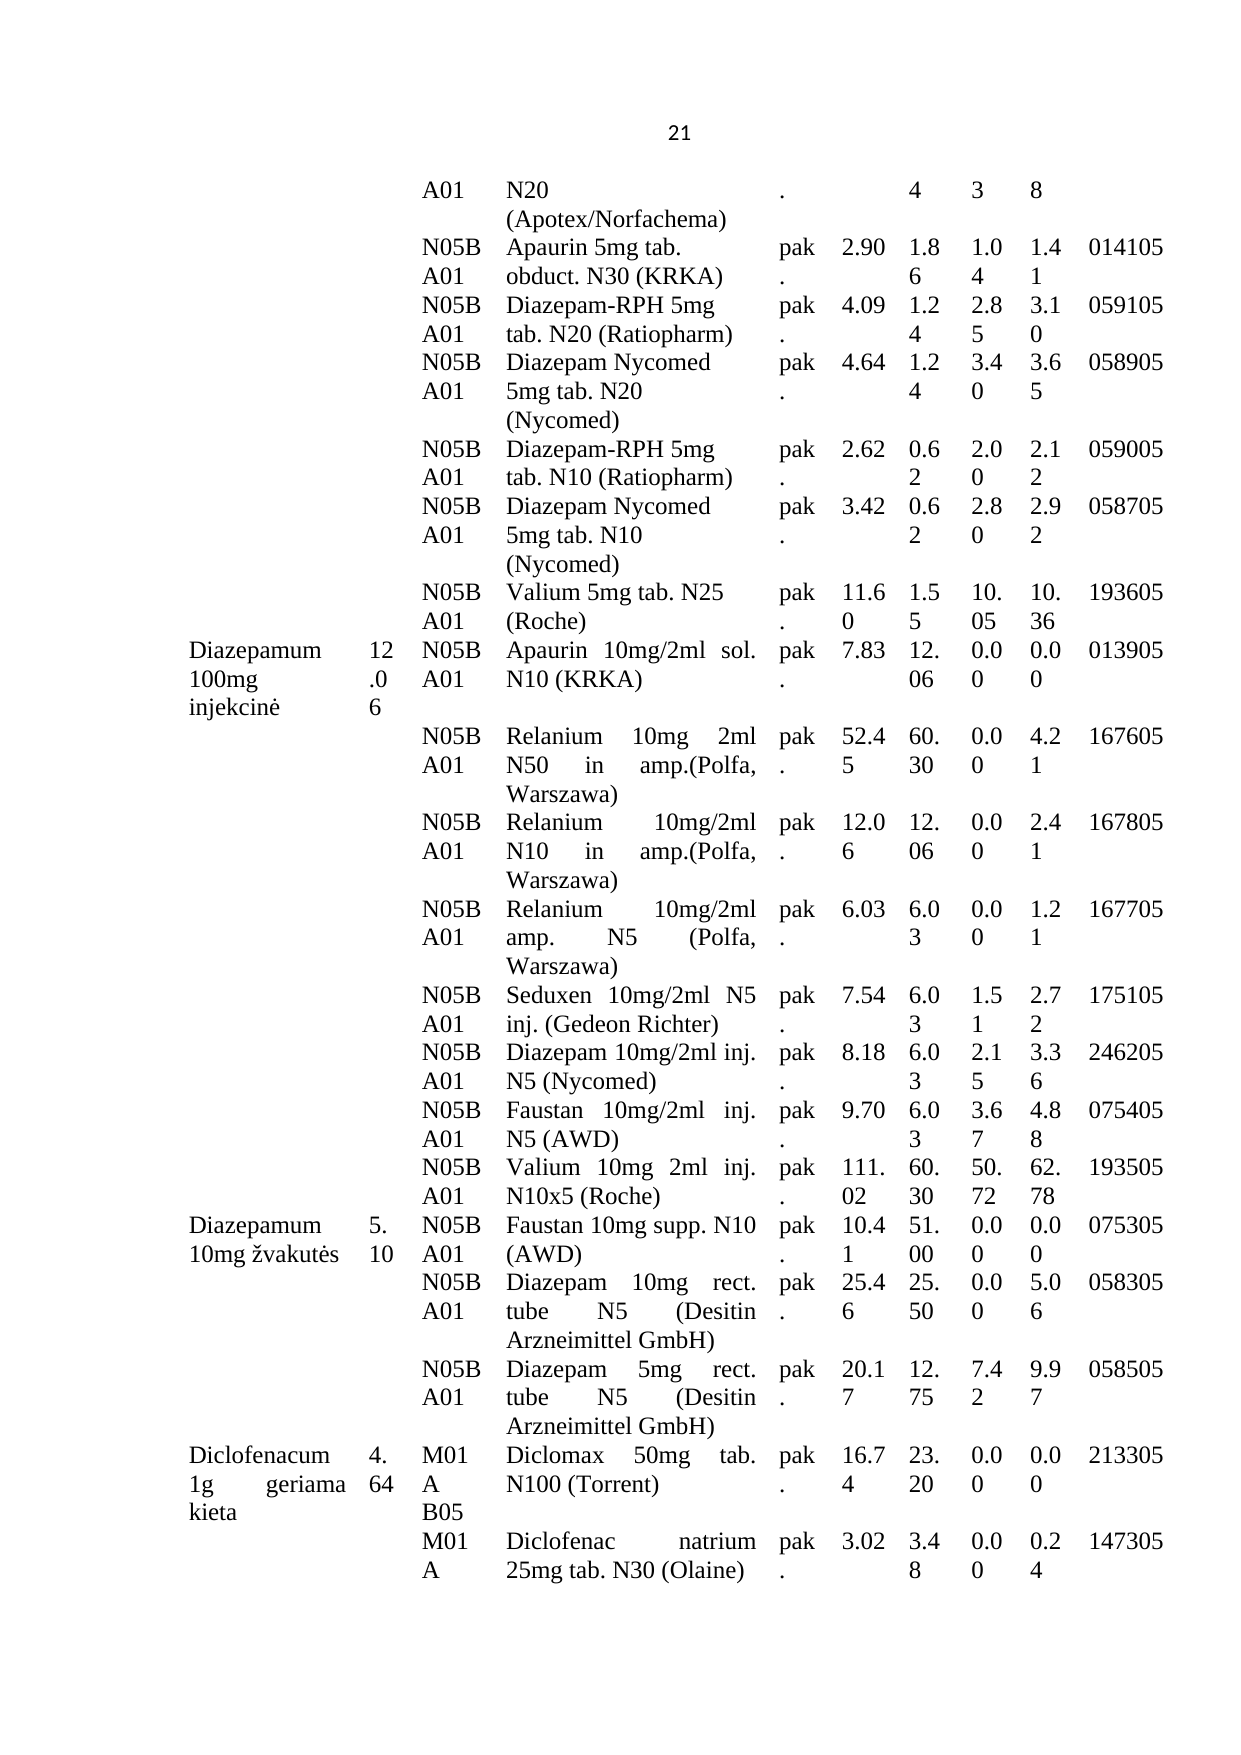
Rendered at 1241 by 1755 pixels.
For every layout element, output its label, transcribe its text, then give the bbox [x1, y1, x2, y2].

table_cell N05B A01 [410, 290, 494, 347]
table_cell pak. [768, 233, 830, 290]
table_cell N05B A01 [410, 434, 494, 491]
table_cell N05B A01 [410, 233, 494, 290]
table_cell 0.00 [960, 635, 1018, 721]
table_cell 3.42 [830, 491, 897, 577]
table_cell [357, 175, 410, 232]
table_cell Diclofenac natrium 25mg tab. N30 (Olaine) [495, 1526, 768, 1584]
table_cell Seduxen 10mg/2ml N5 inj. (Gedeon Richter) [495, 980, 768, 1037]
table_cell 0.00 [960, 721, 1018, 807]
table_cell pak. [768, 808, 830, 894]
table_cell 12.06 [357, 635, 410, 721]
table_cell 175105 [1077, 980, 1181, 1037]
table_cell [357, 1268, 410, 1354]
table_cell 013905 [1077, 635, 1181, 721]
table_cell N05B A01 [410, 894, 494, 980]
table_cell 075305 [1077, 1210, 1181, 1267]
table_cell 193505 [1077, 1153, 1181, 1210]
table_cell 058305 [1077, 1268, 1181, 1354]
table_cell [357, 894, 410, 980]
table_cell Relanium 10mg/2ml amp. N5 (Polfa, Warszawa) [495, 894, 768, 980]
table_cell [177, 233, 357, 290]
table_cell 12.75 [897, 1354, 960, 1440]
table_cell pak. [768, 1440, 830, 1526]
table_cell [357, 1153, 410, 1210]
table_cell 12.06 [897, 808, 960, 894]
table_cell 7.54 [830, 980, 897, 1037]
table_cell [177, 894, 357, 980]
table_cell 1.24 [897, 348, 960, 434]
table_cell Diazepam-RPH 5mg tab. N20 (Ratiopharm) [495, 290, 768, 347]
table_cell Valium 10mg 2ml inj. N10x5 (Roche) [495, 1153, 768, 1210]
table_cell Diclofenacum 1g geriama kieta [177, 1440, 357, 1526]
table_cell 7.42 [960, 1354, 1018, 1440]
table_cell Faustan 10mg supp. N10 (AWD) [495, 1210, 768, 1267]
table_cell 0.00 [1019, 1440, 1077, 1526]
table_cell [177, 1038, 357, 1095]
table_cell 60.30 [897, 1153, 960, 1210]
table_cell Valium 5mg tab. N25 (Roche) [495, 578, 768, 635]
table_cell 0.00 [960, 1268, 1018, 1354]
table_cell [177, 175, 357, 232]
table_cell 0.00 [960, 1440, 1018, 1526]
table_cell [357, 1354, 410, 1440]
table_cell [357, 233, 410, 290]
table_cell pak. [768, 578, 830, 635]
table_cell pak. [768, 894, 830, 980]
table_cell 3 [960, 175, 1018, 232]
table_cell 2.90 [830, 233, 897, 290]
table_cell 12.06 [830, 808, 897, 894]
table_cell 213305 [1077, 1440, 1181, 1526]
table_cell 2.72 [1019, 980, 1077, 1037]
table_cell 23.20 [897, 1440, 960, 1526]
table_cell 1.86 [897, 233, 960, 290]
table_cell pak. [768, 1153, 830, 1210]
table_cell N05B A01 [410, 491, 494, 577]
table_cell 8.18 [830, 1038, 897, 1095]
table_cell 058705 [1077, 491, 1181, 577]
table_cell 6.03 [897, 980, 960, 1037]
table_cell [357, 1095, 410, 1152]
table_cell Relanium 10mg 2ml N50 in amp.(Polfa, Warszawa) [495, 721, 768, 807]
table_cell N05B A01 [410, 1038, 494, 1095]
table_cell [357, 1038, 410, 1095]
table_cell [177, 980, 357, 1037]
table_cell [177, 1153, 357, 1210]
table_cell pak. [768, 434, 830, 491]
table_cell 4.64 [830, 348, 897, 434]
table_cell 11.60 [830, 578, 897, 635]
table_cell 2.80 [960, 491, 1018, 577]
table_cell 60.30 [897, 721, 960, 807]
table_cell [830, 175, 897, 232]
table_cell 2.00 [960, 434, 1018, 491]
table_cell 4.88 [1019, 1095, 1077, 1152]
table_cell . [768, 175, 830, 232]
table_cell [177, 1354, 357, 1440]
table_cell N05B A01 [410, 1354, 494, 1440]
table_cell 52.45 [830, 721, 897, 807]
table_cell 2.41 [1019, 808, 1077, 894]
table_cell 4.21 [1019, 721, 1077, 807]
table_cell 0.00 [1019, 635, 1077, 721]
table_cell 6.03 [897, 1095, 960, 1152]
table_cell 2.92 [1019, 491, 1077, 577]
table_cell [177, 808, 357, 894]
table_cell 1.55 [897, 578, 960, 635]
table_cell 20.17 [830, 1354, 897, 1440]
table_cell [177, 1268, 357, 1354]
table_cell pak. [768, 980, 830, 1037]
table_cell 167705 [1077, 894, 1181, 980]
table_cell [177, 434, 357, 491]
table_cell 1.51 [960, 980, 1018, 1037]
table_cell 0.62 [897, 434, 960, 491]
table_cell Apaurin 10mg/2ml sol. N10 (KRKA) [495, 635, 768, 721]
table_cell Diazepamum 10mg žvakutės [177, 1210, 357, 1267]
table_cell 1.04 [960, 233, 1018, 290]
table_cell 0.00 [1019, 1210, 1077, 1267]
table_cell 1.24 [897, 290, 960, 347]
table_cell [357, 348, 410, 434]
table_cell [177, 721, 357, 807]
table_cell 8 [1019, 175, 1077, 232]
table_cell pak. [768, 1210, 830, 1267]
table_cell [177, 348, 357, 434]
table_cell 3.40 [960, 348, 1018, 434]
table_cell 0.00 [960, 1210, 1018, 1267]
table_cell Diazepam 10mg/2ml inj. N5 (Nycomed) [495, 1038, 768, 1095]
table_cell 2.15 [960, 1038, 1018, 1095]
table_cell 3.02 [830, 1526, 897, 1584]
table_cell 7.83 [830, 635, 897, 721]
table_cell N05B A01 [410, 1210, 494, 1267]
table_cell [357, 980, 410, 1037]
table_cell pak. [768, 1354, 830, 1440]
table_cell 0.00 [960, 1526, 1018, 1584]
table_cell 167605 [1077, 721, 1181, 807]
table_cell 167805 [1077, 808, 1181, 894]
table_cell N05B A01 [410, 1268, 494, 1354]
table_cell N05B A01 [410, 721, 494, 807]
table_cell 10.41 [830, 1210, 897, 1267]
table_cell 2.85 [960, 290, 1018, 347]
table_cell Diazepam Nycomed 5mg tab. N10 (Nycomed) [495, 491, 768, 577]
table_cell pak. [768, 290, 830, 347]
table_cell Diazepam 5mg rect. tube N5 (Desitin Arzneimittel GmbH) [495, 1354, 768, 1440]
table_cell pak. [768, 721, 830, 807]
table_cell Diazepam 10mg rect. tube N5 (Desitin Arzneimittel GmbH) [495, 1268, 768, 1354]
table_cell Diclomax 50mg tab. N100 (Torrent) [495, 1440, 768, 1526]
table_cell 6.03 [897, 894, 960, 980]
table_cell Diazepam Nycomed 5mg tab. N20 (Nycomed) [495, 348, 768, 434]
table_cell N05B A01 [410, 808, 494, 894]
table_cell 25.46 [830, 1268, 897, 1354]
table_cell 9.97 [1019, 1354, 1077, 1440]
table_cell [357, 290, 410, 347]
table_cell M01A B05 [410, 1440, 494, 1526]
table_cell 0.00 [960, 808, 1018, 894]
table_cell 058905 [1077, 348, 1181, 434]
table_cell 147305 [1077, 1526, 1181, 1584]
table_cell 12.06 [897, 635, 960, 721]
table_cell pak. [768, 1526, 830, 1584]
table_cell 4.64 [357, 1440, 410, 1526]
table_cell [357, 434, 410, 491]
table_cell [177, 1526, 357, 1584]
table_cell 25.50 [897, 1268, 960, 1354]
table_cell 2.12 [1019, 434, 1077, 491]
table_cell [357, 808, 410, 894]
table_cell A01 [410, 175, 494, 232]
table_cell 16.74 [830, 1440, 897, 1526]
table_cell [1077, 175, 1181, 232]
table_cell N05B A01 [410, 635, 494, 721]
table_cell 246205 [1077, 1038, 1181, 1095]
table_cell N05B A01 [410, 578, 494, 635]
table_cell 111.02 [830, 1153, 897, 1210]
table_cell 014105 [1077, 233, 1181, 290]
table_cell 3.10 [1019, 290, 1077, 347]
table_cell pak. [768, 635, 830, 721]
table_cell [357, 721, 410, 807]
table_cell 51.00 [897, 1210, 960, 1267]
table_cell 5.10 [357, 1210, 410, 1267]
table_cell N05B A01 [410, 348, 494, 434]
table_cell pak. [768, 1038, 830, 1095]
table_cell 1.21 [1019, 894, 1077, 980]
table_cell 1.41 [1019, 233, 1077, 290]
table_cell 50.72 [960, 1153, 1018, 1210]
table_cell M01A [410, 1526, 494, 1584]
table_cell pak. [768, 348, 830, 434]
table_cell 6.03 [897, 1038, 960, 1095]
table_cell N05B A01 [410, 980, 494, 1037]
table_cell [177, 578, 357, 635]
table_cell N05B A01 [410, 1095, 494, 1152]
table_cell 0.24 [1019, 1526, 1077, 1584]
table_cell 3.36 [1019, 1038, 1077, 1095]
table_cell 4.09 [830, 290, 897, 347]
table_cell pak. [768, 1268, 830, 1354]
table_cell [357, 578, 410, 635]
table_cell pak. [768, 491, 830, 577]
table_cell Diazepam-RPH 5mg tab. N10 (Ratiopharm) [495, 434, 768, 491]
table_cell N05B A01 [410, 1153, 494, 1210]
table_cell 3.65 [1019, 348, 1077, 434]
table_cell 059005 [1077, 434, 1181, 491]
table_cell 62.78 [1019, 1153, 1077, 1210]
table_cell 10.05 [960, 578, 1018, 635]
table_cell [177, 1095, 357, 1152]
table_cell [177, 491, 357, 577]
table_cell 3.48 [897, 1526, 960, 1584]
table_cell 0.62 [897, 491, 960, 577]
table_cell 4 [897, 175, 960, 232]
table_cell Apaurin 5mg tab. obduct. N30 (KRKA) [495, 233, 768, 290]
table_cell 3.67 [960, 1095, 1018, 1152]
table_cell 0.00 [960, 894, 1018, 980]
table_cell N20 (Apotex/Norfachema) [495, 175, 768, 232]
table_cell 075405 [1077, 1095, 1181, 1152]
table_cell 9.70 [830, 1095, 897, 1152]
table_cell Relanium 10mg/2ml N10 in amp.(Polfa, Warszawa) [495, 808, 768, 894]
table_cell pak. [768, 1095, 830, 1152]
table_cell Diazepamum 100mg injekcinė [177, 635, 357, 721]
table_cell 059105 [1077, 290, 1181, 347]
table_cell [177, 290, 357, 347]
table_cell [357, 491, 410, 577]
table_cell 6.03 [830, 894, 897, 980]
table_cell 193605 [1077, 578, 1181, 635]
table_cell [357, 1526, 410, 1584]
table_cell 10.36 [1019, 578, 1077, 635]
table_cell 058505 [1077, 1354, 1181, 1440]
table_cell 5.06 [1019, 1268, 1077, 1354]
table_cell 2.62 [830, 434, 897, 491]
table_cell Faustan 10mg/2ml inj. N5 (AWD) [495, 1095, 768, 1152]
